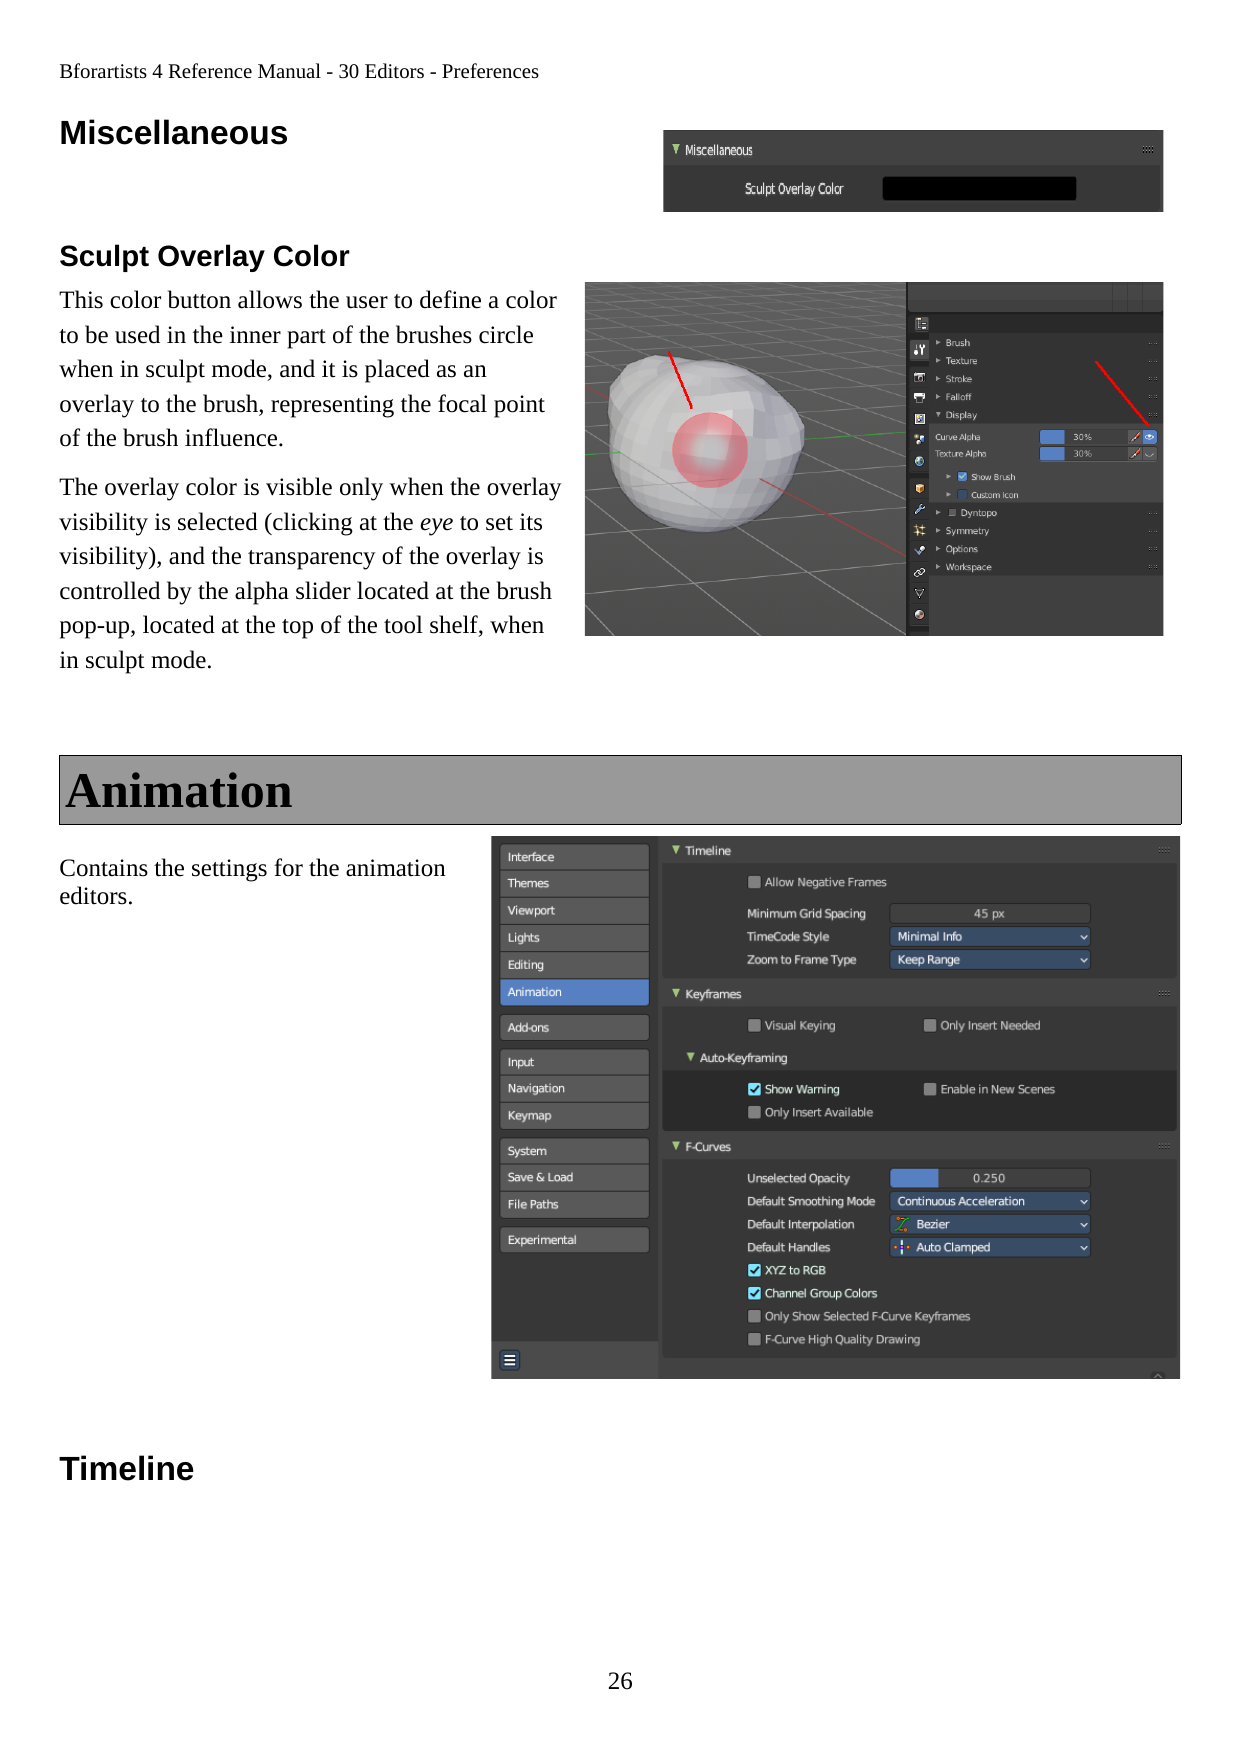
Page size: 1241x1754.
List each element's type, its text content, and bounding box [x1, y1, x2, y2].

subtitle Miscellaneous [59, 113, 1181, 151]
picture [663, 130, 1164, 212]
subtitle Timeline [59, 1448, 1181, 1487]
text This color button allows the user to define a color to be used in the inner part of the brushes circle when in sculpt mode, and it is placed as an overlay to the brush, representing the focal point of the brush influence. [59, 285, 584, 452]
subtitle Sculpt Overlay Color [59, 239, 1181, 273]
picture [584, 282, 1164, 636]
table_header Animation [60, 756, 1181, 824]
picture [491, 836, 1181, 1379]
text The overlay color is visible only when the overlay visibility is selected (clicking at the eye to set its visibility), and the transparency of the overlay is controlled by the alpha slider located at the brush pop-up, located at the top of the tool shelf, when in sculpt mode. [59, 472, 1181, 673]
text Contains the settings for the animation editors. [59, 853, 491, 910]
